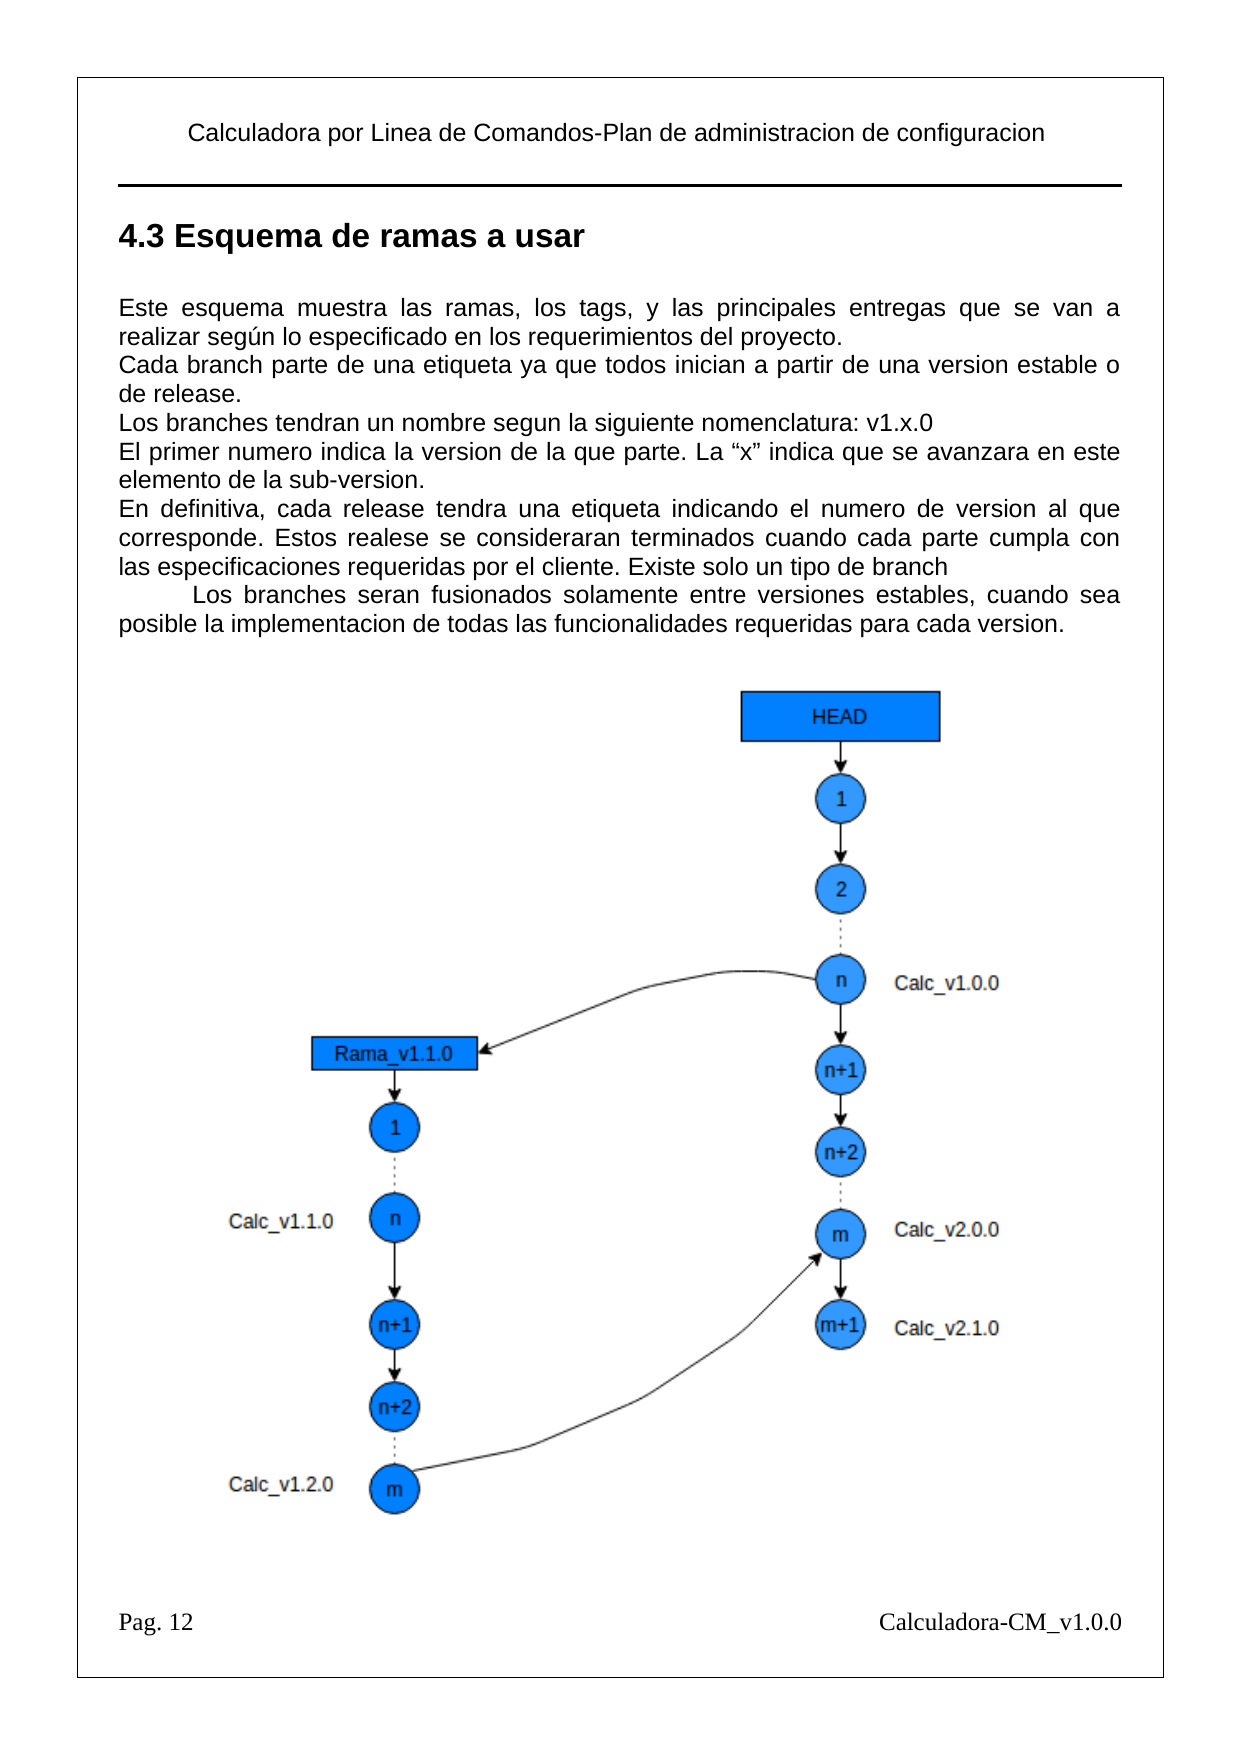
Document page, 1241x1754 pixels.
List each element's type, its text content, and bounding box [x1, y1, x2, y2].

text Los branches tendran un nombre segun la siguiente nomenclatura: v1.x.0 [118, 408, 1122, 437]
text Los branches seran fusionados solamente entre versiones estables, cuando sea posible la implementacion de todas las funcionalidades requeridas para cada version. [118, 580, 1122, 638]
text Cada branch parte de una etiqueta ya que todos inician a partir de una version estable o de release. [118, 350, 1122, 408]
text Este esquema muestra las ramas, los tags, y las principales entregas que se van a realizar según lo especificado en los requerimientos del proyecto. [118, 293, 1122, 350]
text El primer numero indica la version de la que parte. La “x” indica que se avanzara en este elemento de la sub-version. [118, 437, 1122, 494]
text En definitiva, cada release tendra una etiqueta indicando el numero de version al que corresponde. Estos realese se consideraran terminados cuando cada parte cumpla con las especificaciones requeridas por el cliente. Existe solo un tipo de branch [118, 494, 1122, 580]
text 4.3 Esquema de ramas a usar [118, 216, 1122, 254]
picture [224, 688, 1002, 1518]
